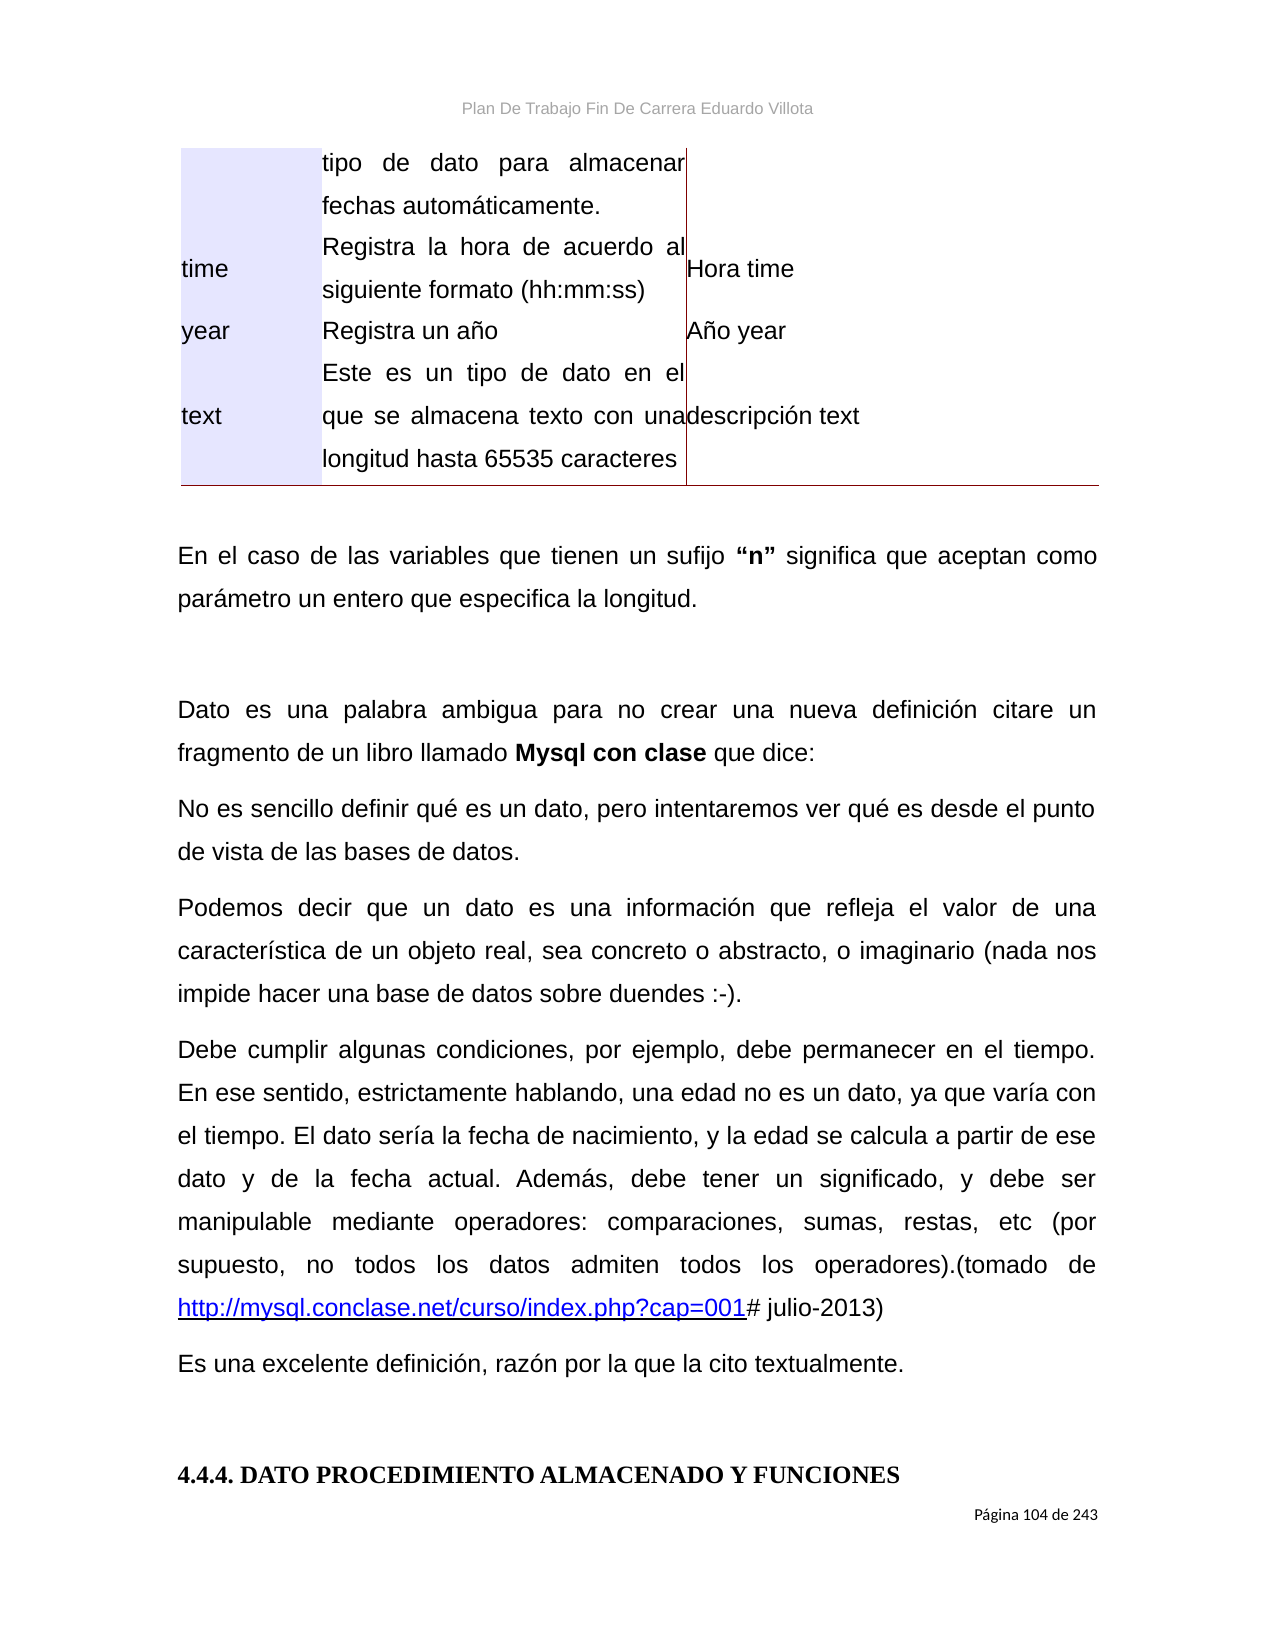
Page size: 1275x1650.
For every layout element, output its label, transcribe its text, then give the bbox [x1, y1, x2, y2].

text Es una excelente definición, razón por la que la cito textualmente. [177, 1349, 1098, 1378]
text Dato es una palabra ambigua para no crear una nueva definición citare un fragmento de un libro llamado Mysql con clase que dice: [177, 695, 1098, 767]
text Debe cumplir algunas condiciones, por ejemplo, debe permanecer en el tiempo. En ese sentido, estrictamente hablando, una edad no es un dato, ya que varía con el tiempo. El dato sería la fecha de nacimiento, y la edad se calcula a partir de ese dato y de la fecha actual. Además, debe tener un significado, y debe ser manipulable mediante operadores: comparaciones, sumas, restas, etc (por supuesto, no todos los datos admiten todos los operadores).(tomado de http://mysql.conclase.net/curso/index.php?cap=001# julio-2013) [177, 1034, 1098, 1322]
text 4.4.4. DATO PROCEDIMIENTO ALMACENADO Y FUNCIONES [177, 1460, 1098, 1489]
table_cell Hora time [687, 232, 1099, 316]
text En el caso de las variables que tienen un sufijo “n” significa que aceptan como parámetro un entero que especifica la longitud. [177, 541, 1098, 613]
table_cell [687, 148, 1099, 232]
table_cell year [181, 316, 322, 358]
table_cell time [181, 232, 322, 316]
table_cell [181, 148, 322, 232]
table_cell text [181, 358, 322, 485]
text No es sencillo definir qué es un dato, pero intentaremos ver qué es desde el punto de vista de las bases de datos. [177, 794, 1098, 866]
table_cell Este es un tipo de dato en el que se almacena texto con una longitud hasta 65535 caracteres [322, 358, 686, 485]
text Podemos decir que un dato es una información que refleja el valor de una característica de un objeto real, sea concreto o abstracto, o imaginario (nada nos impide hacer una base de datos sobre duendes :-). [177, 893, 1098, 1008]
table_cell tipo de dato para almacenar fechas automáticamente. [322, 148, 686, 232]
table_cell descripción text [687, 358, 1099, 485]
table_cell Año year [687, 316, 1099, 358]
table_cell Registra la hora de acuerdo al siguiente formato (hh:mm:ss) [322, 232, 686, 316]
table_cell Registra un año [322, 316, 686, 358]
